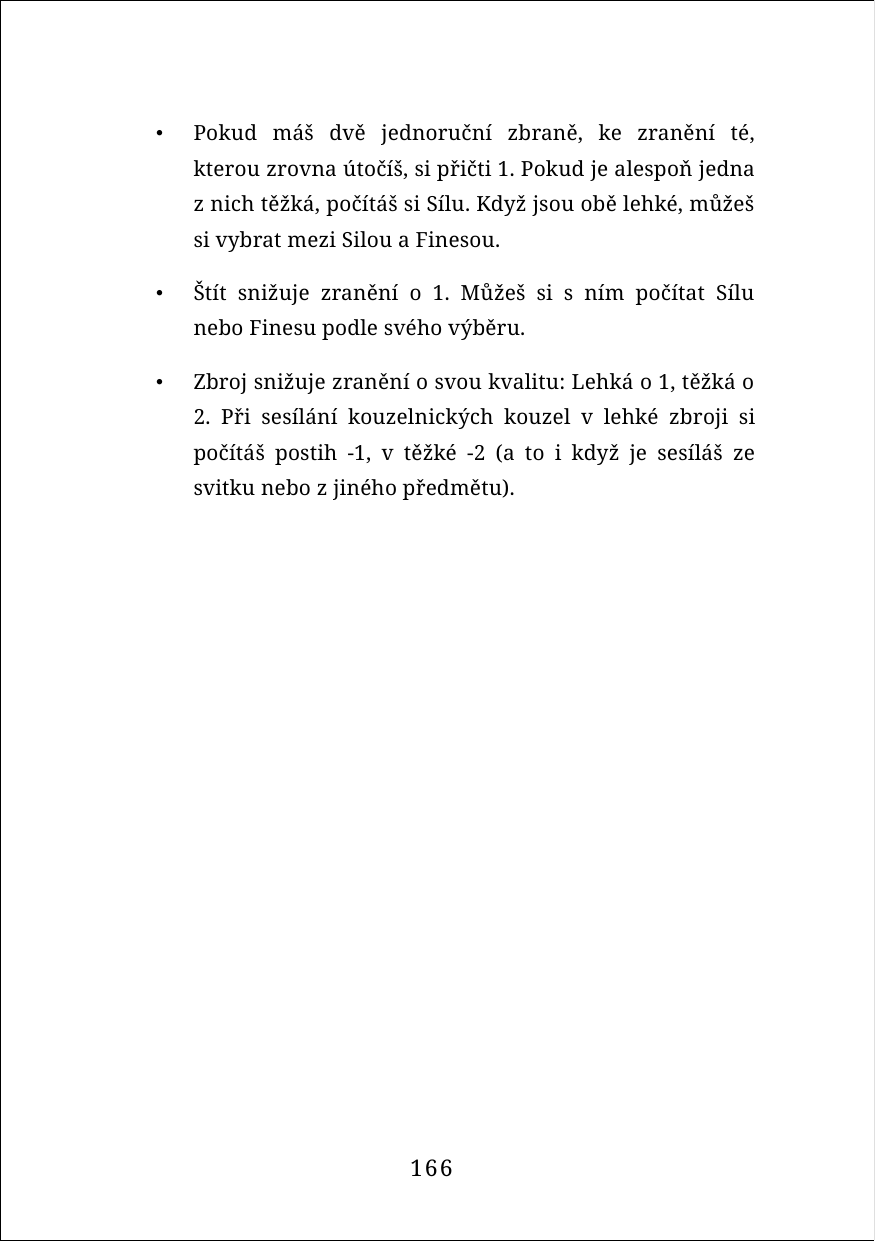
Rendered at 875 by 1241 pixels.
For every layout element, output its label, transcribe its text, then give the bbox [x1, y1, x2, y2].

list Pokud máš dvě jednoruční zbraně, ke zranění té, kterou zrovna útočíš, si přičti 1. Pokud je alespoň jedna z nich těžká, počítáš si Sílu. Když jsou obě lehké, můžeš si vybrat mezi Silou a Finesou. [156, 118, 756, 253]
list Zbroj snižuje zranění o svou kvalitu: Lehká o 1, těžká o 2. Při sesílání kouzelnických kouzel v lehké zbroji si počítáš postih -1, v těžké -2 (a to i když je sesíláš ze svitku nebo z jiného předmětu). [156, 367, 756, 502]
list Štít snižuje zranění o 1. Můžeš si s ním počítat Sílu nebo Finesu podle svého výběru. [156, 278, 756, 342]
